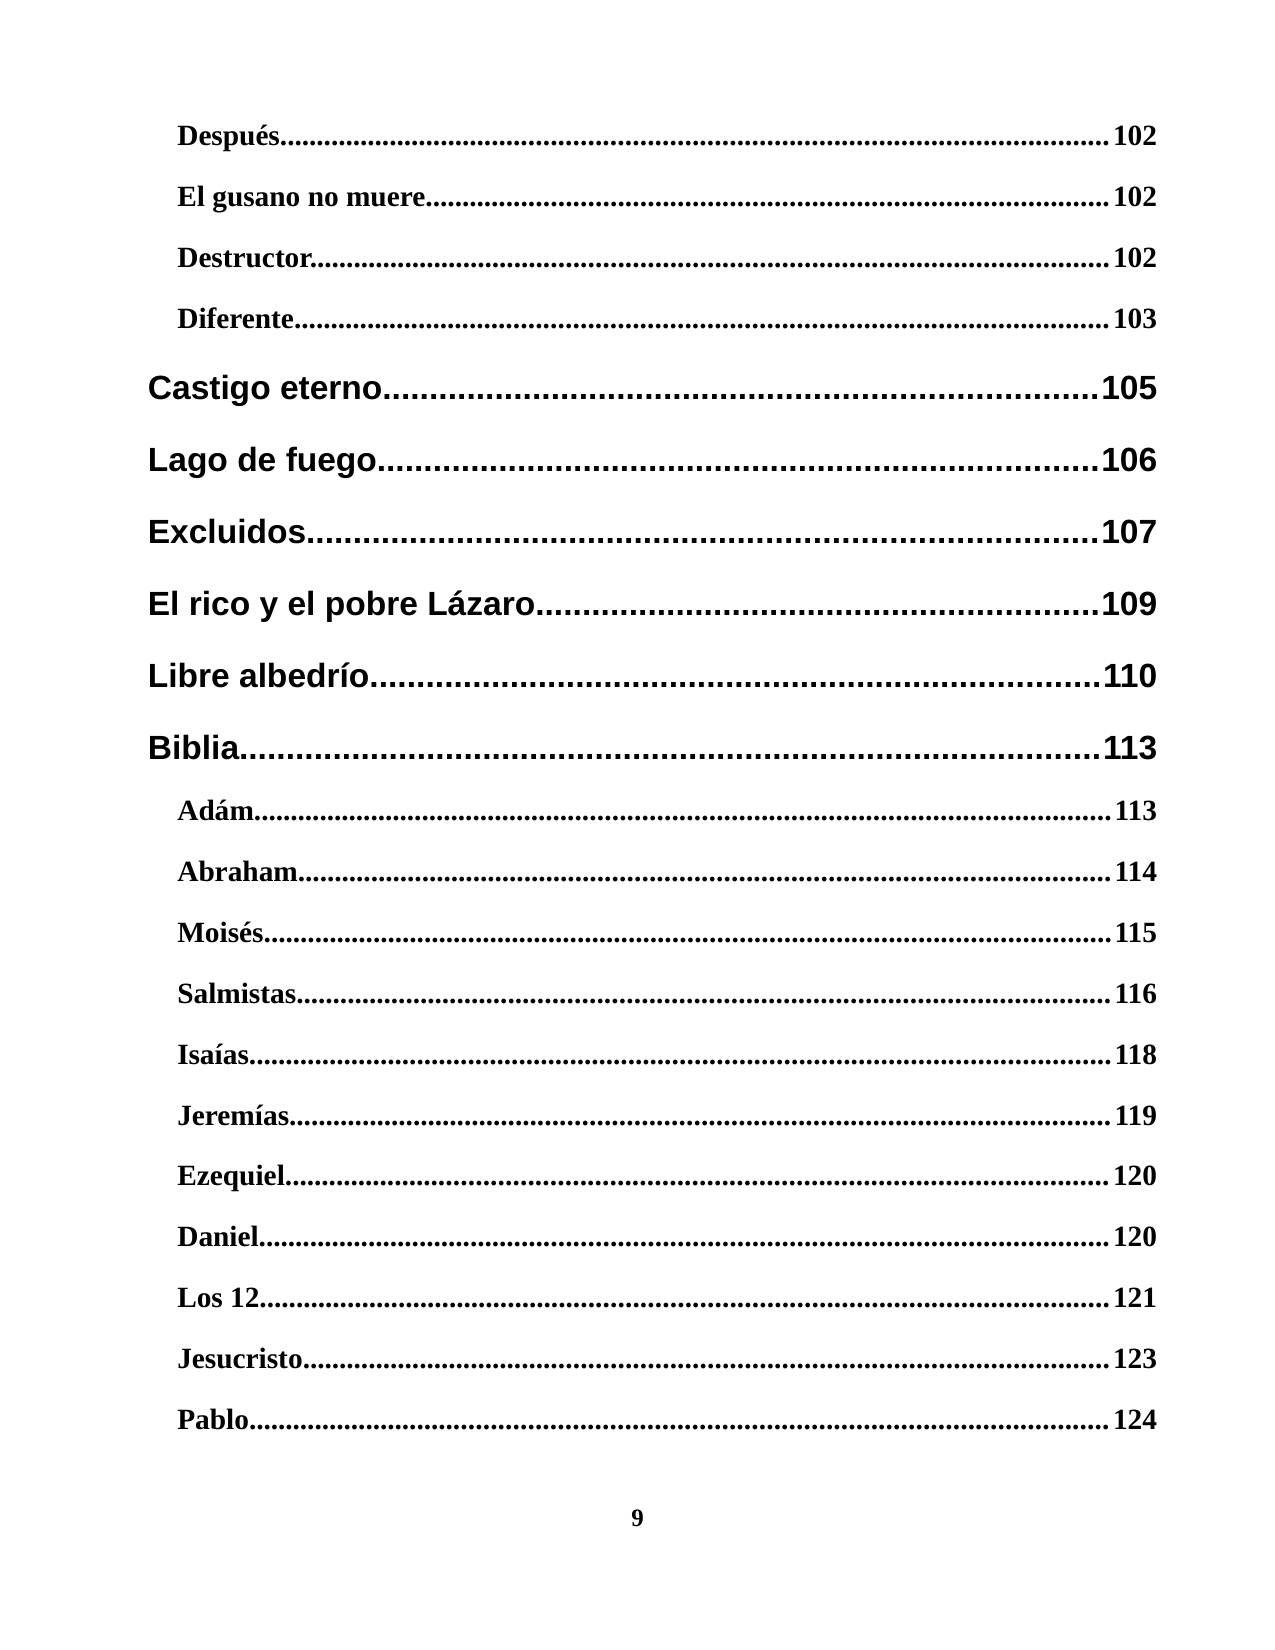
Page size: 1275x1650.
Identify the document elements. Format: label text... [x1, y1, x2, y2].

text Después. 102 [177, 118, 1157, 152]
text Destructor. 102 [177, 240, 1157, 273]
text El rico y el pobre Lázaro. 109 [148, 584, 1157, 622]
text Adám. 113 [177, 793, 1157, 827]
text Libre albedrío. 110 [148, 656, 1157, 694]
text Pablo. 124 [177, 1402, 1157, 1435]
text Los 12. 121 [177, 1280, 1157, 1314]
text Jeremías. 119 [177, 1097, 1157, 1131]
text Jesucristo. 123 [177, 1341, 1157, 1374]
text Lago de fuego. 106 [148, 440, 1157, 478]
text Isaías. 118 [177, 1037, 1157, 1070]
text Daniel. 120 [177, 1219, 1157, 1253]
text El gusano no muere. 102 [177, 179, 1157, 213]
text Biblia. 113 [148, 728, 1157, 766]
text Salmistas. 116 [177, 976, 1157, 1009]
text Excluidos. 107 [148, 512, 1157, 550]
text Castigo eterno. 105 [148, 368, 1157, 406]
text Moisés. 115 [177, 915, 1157, 949]
text Ezequiel. 120 [177, 1158, 1157, 1192]
text Abraham. 114 [177, 854, 1157, 888]
text Diferente. 103 [177, 301, 1157, 334]
